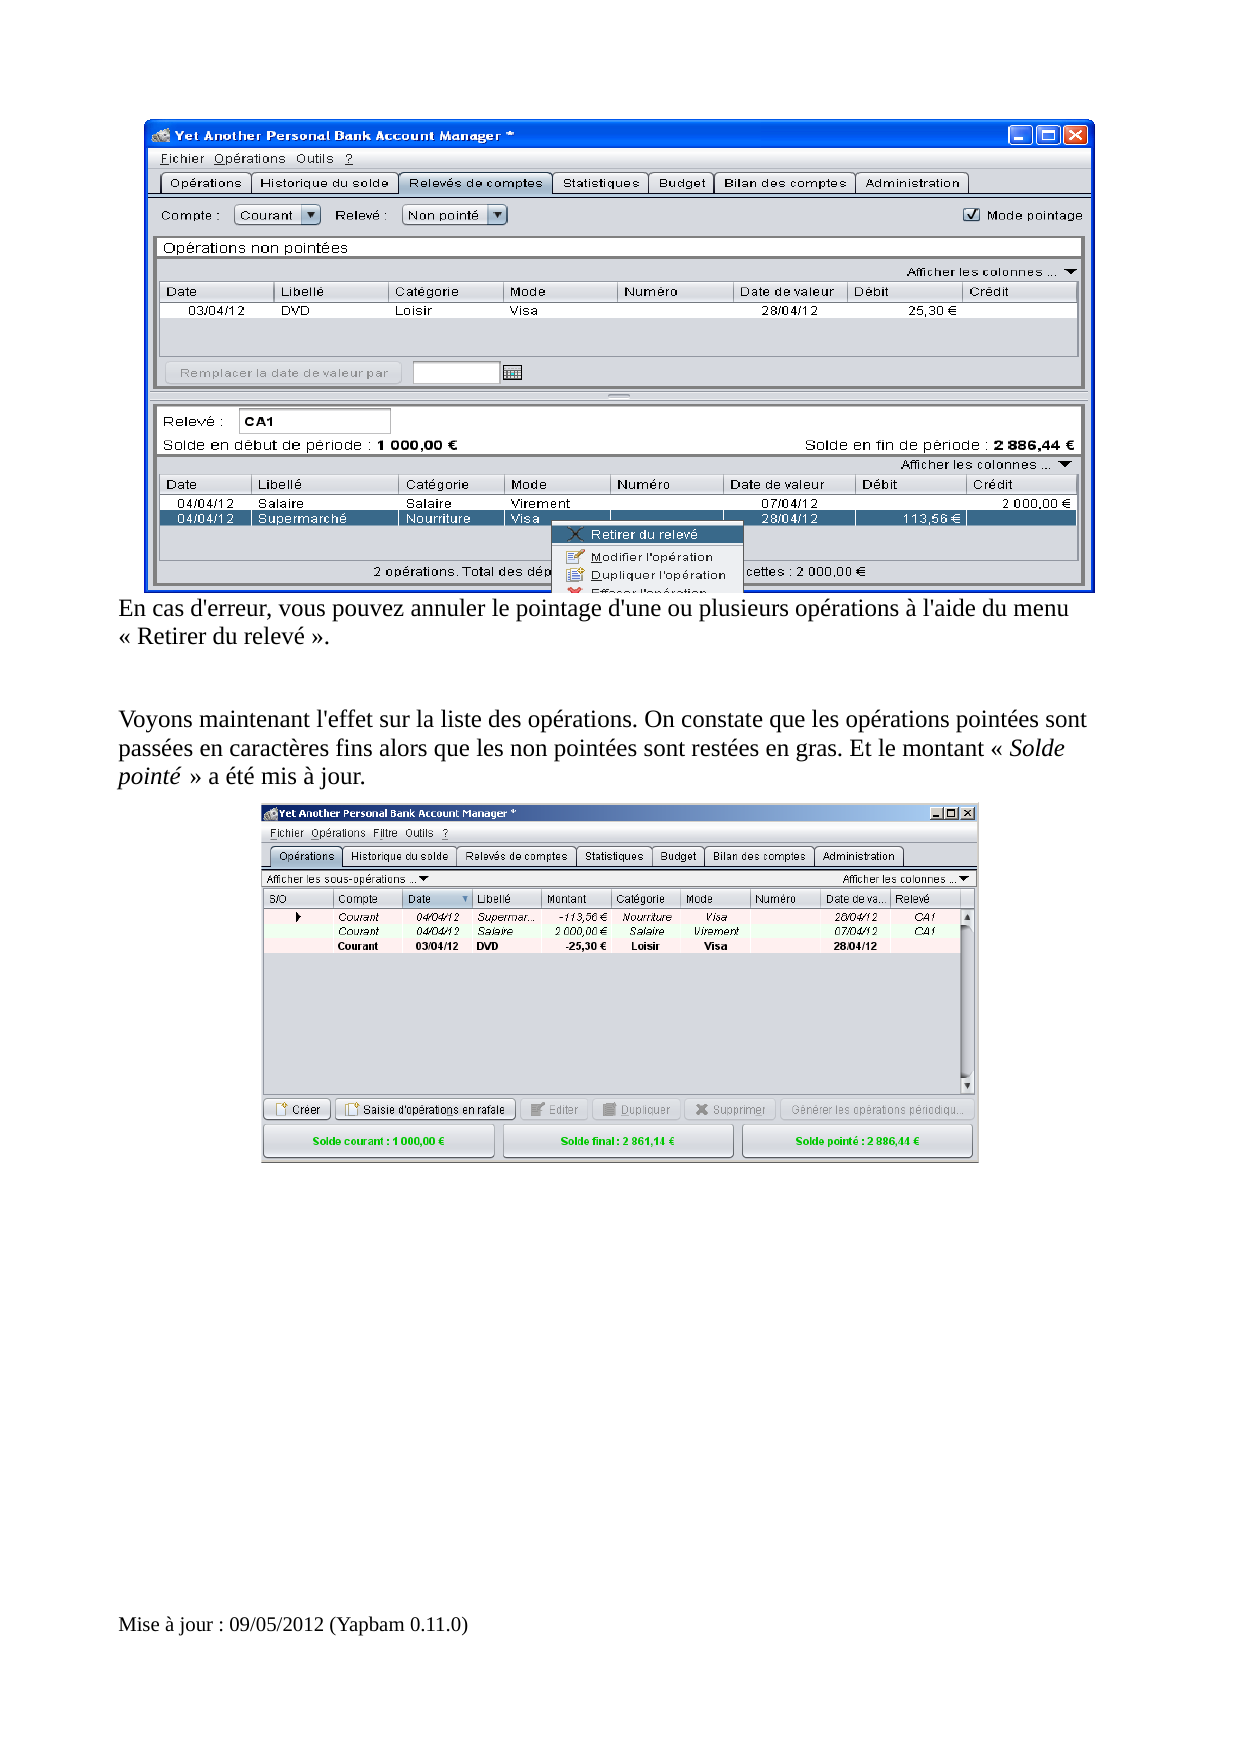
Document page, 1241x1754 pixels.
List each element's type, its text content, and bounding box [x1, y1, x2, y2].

picture [143, 118, 1097, 593]
picture [261, 802, 979, 1163]
text Voyons maintenant l'effet sur la liste des opérations. On constate que les opérations pointées sont passées en caractères fins alors que les non pointées sont restées en gras. Et le montant « Solde pointé » a été mis à jour. [118, 704, 1122, 790]
text En cas d'erreur, vous pouvez annuler le pointage d'une ou plusieurs opérations à l'aide du menu « Retirer du relevé ». [118, 593, 1122, 650]
